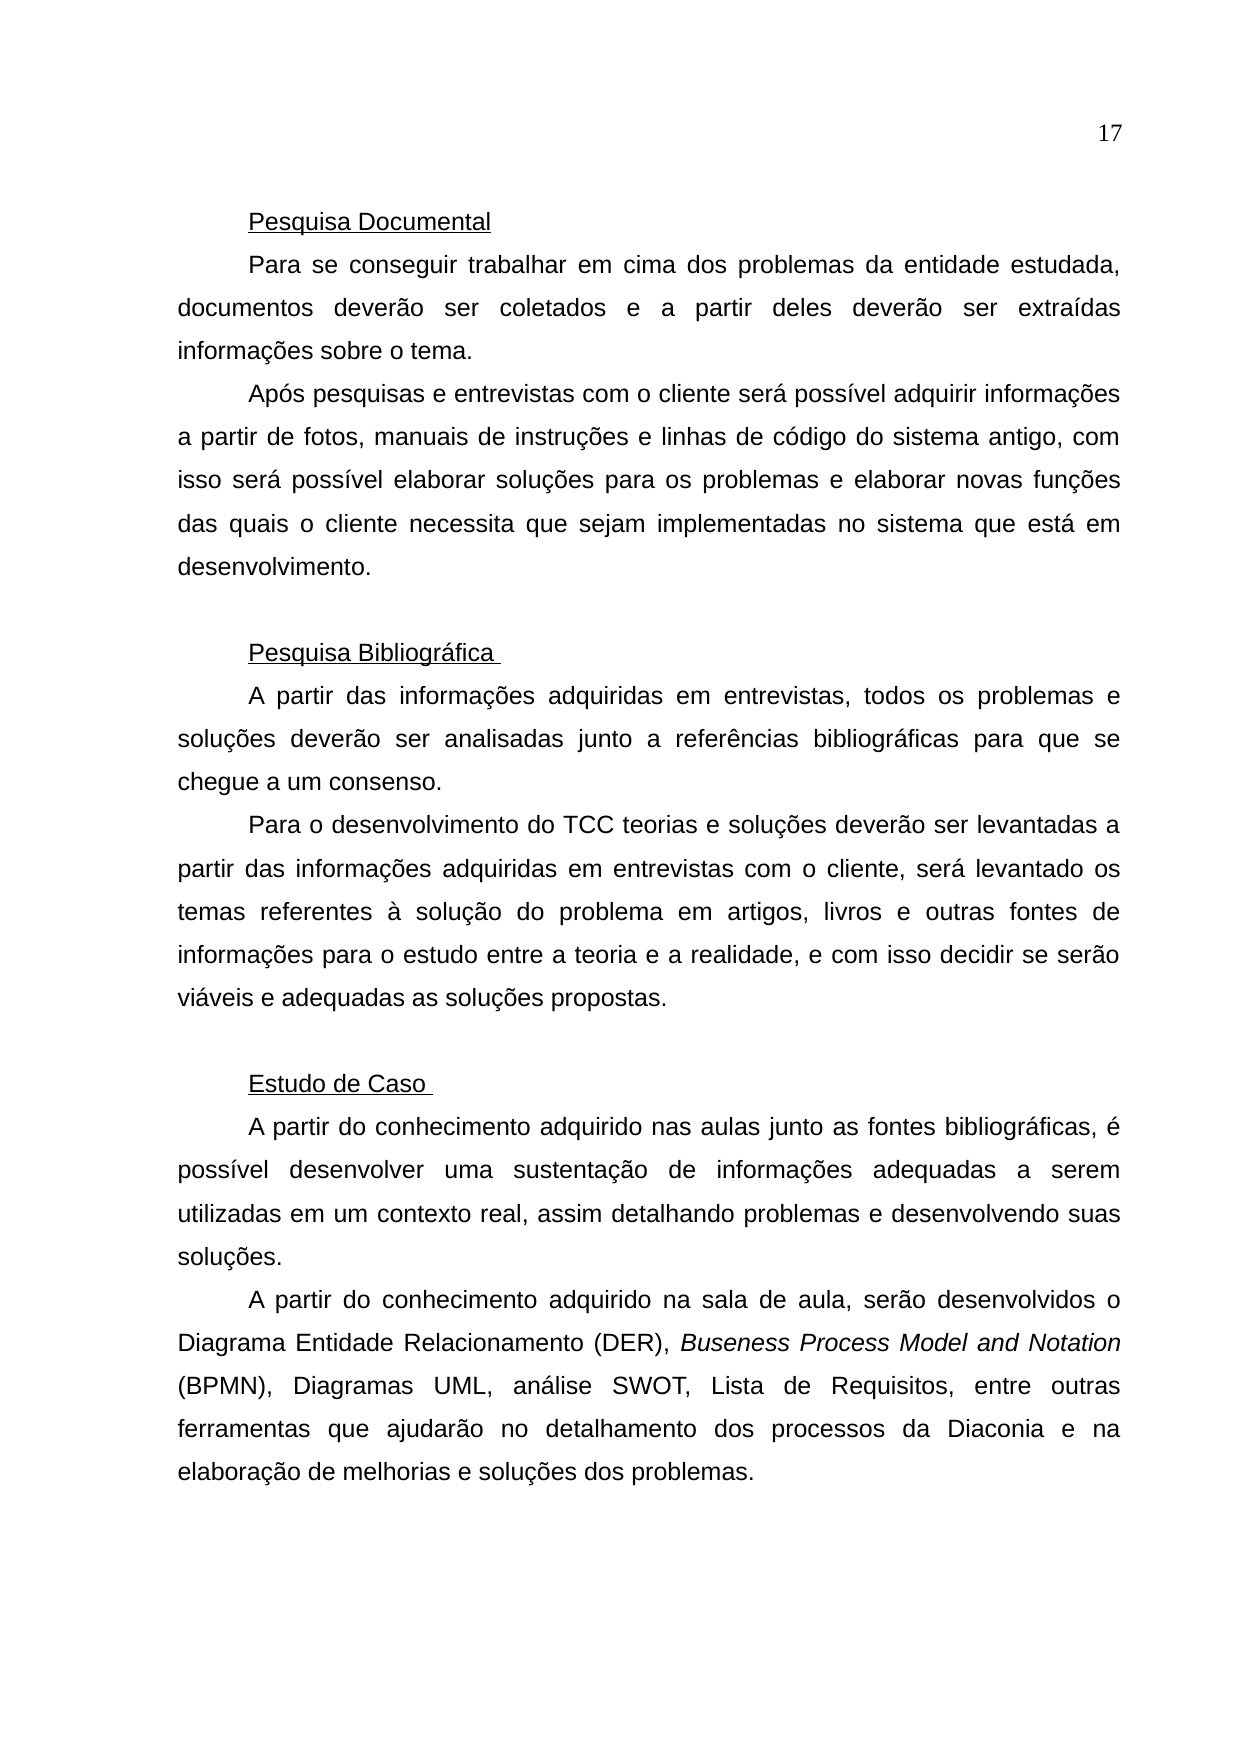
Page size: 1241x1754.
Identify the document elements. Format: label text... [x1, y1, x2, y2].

text A partir do conhecimento adquirido na sala de aula, serão desenvolvidos o Diagrama Entidade Relacionamento (DER), Buseness Process Model and Notation (BPMN), Diagramas UML, análise SWOT, Lista de Requisitos, entre outras ferramentas que ajudarão no detalhamento dos processos da Diaconia e na elaboração de melhorias e soluções dos problemas. [177, 1285, 1122, 1486]
text Para o desenvolvimento do TCC teorias e soluções deverão ser levantadas a partir das informações adquiridas em entrevistas com o cliente, será levantado os temas referentes à solução do problema em artigos, livros e outras fontes de informações para o estudo entre a teoria e a realidade, e com isso decidir se serão viáveis e adequadas as soluções propostas. [177, 810, 1122, 1012]
text Estudo de Caso [177, 1069, 1122, 1098]
text Pesquisa Documental [177, 207, 1122, 235]
text Para se conseguir trabalhar em cima dos problemas da entidade estudada, documentos deverão ser coletados e a partir deles deverão ser extraídas informações sobre o tema. [177, 250, 1122, 365]
text A partir das informações adquiridas em entrevistas, todos os problemas e soluções deverão ser analisadas junto a referências bibliográficas para que se chegue a um consenso. [177, 681, 1122, 796]
text A partir do conhecimento adquirido nas aulas junto as fontes bibliográficas, é possível desenvolver uma sustentação de informações adequadas a serem utilizadas em um contexto real, assim detalhando problemas e desenvolvendo suas soluções. [177, 1112, 1122, 1270]
text Pesquisa Bibliográfica [177, 638, 1122, 667]
text Após pesquisas e entrevistas com o cliente será possível adquirir informações a partir de fotos, manuais de instruções e linhas de código do sistema antigo, com isso será possível elaborar soluções para os problemas e elaborar novas funções das quais o cliente necessita que sejam implementadas no sistema que está em desenvolvimento. [177, 379, 1122, 580]
